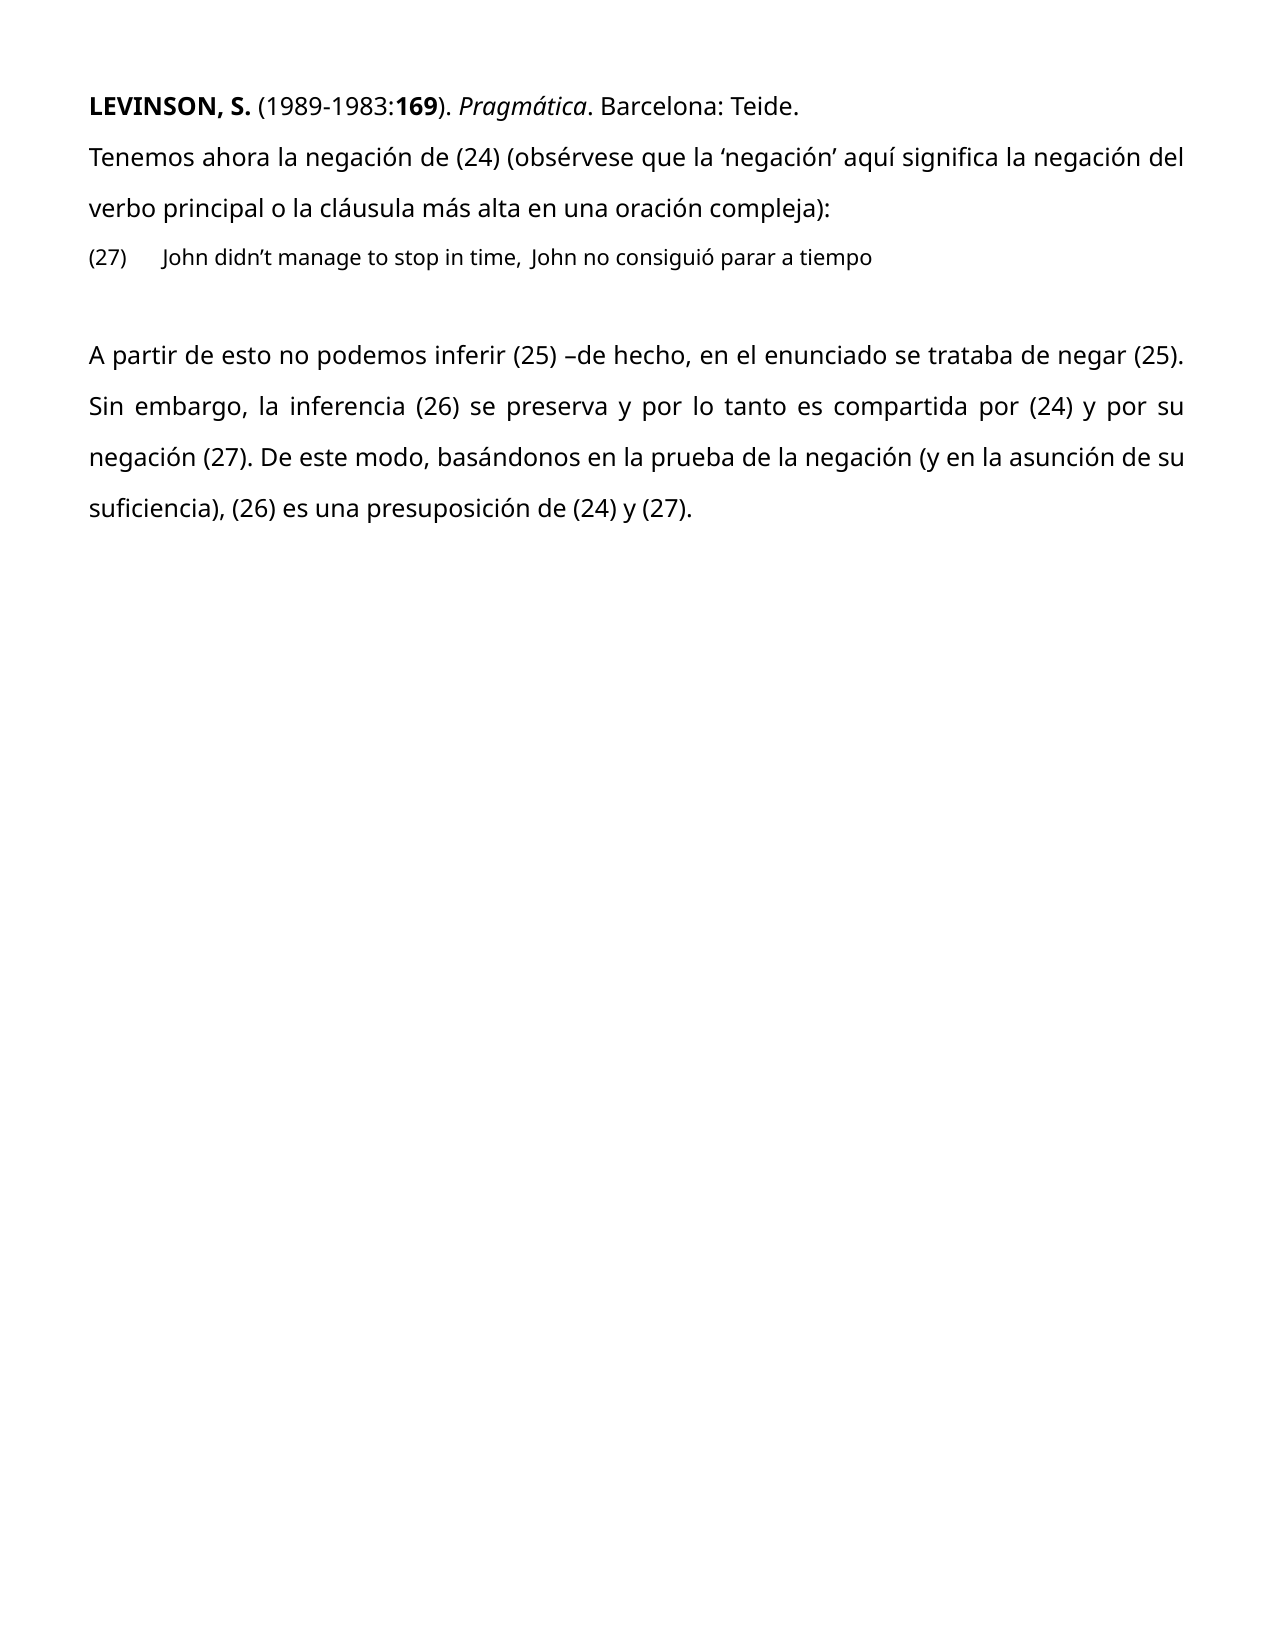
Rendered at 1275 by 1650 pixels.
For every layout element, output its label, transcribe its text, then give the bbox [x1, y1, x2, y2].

text (27) John didn’t manage to stop in time, John no consiguió parar a tiempo [88, 242, 1186, 271]
text A partir de esto no podemos inferir (25) –de hecho, en el enunciado se trataba de negar (25). Sin embargo, la inferencia (26) se preserva y por lo tanto es compartida por (24) y por su negación (27). De este modo, basándonos en la prueba de la negación (y en la asunción de su suficiencia), (26) es una presuposición de (24) y (27). [88, 337, 1186, 524]
text Tenemos ahora la negación de (24) (obsérvese que la ‘negación’ aquí significa la negación del verbo principal o la cláusula más alta en una oración compleja): [88, 139, 1186, 225]
text LEVINSON, S. (1989-1983:169). Pragmática. Barcelona: Teide. [88, 88, 1186, 123]
